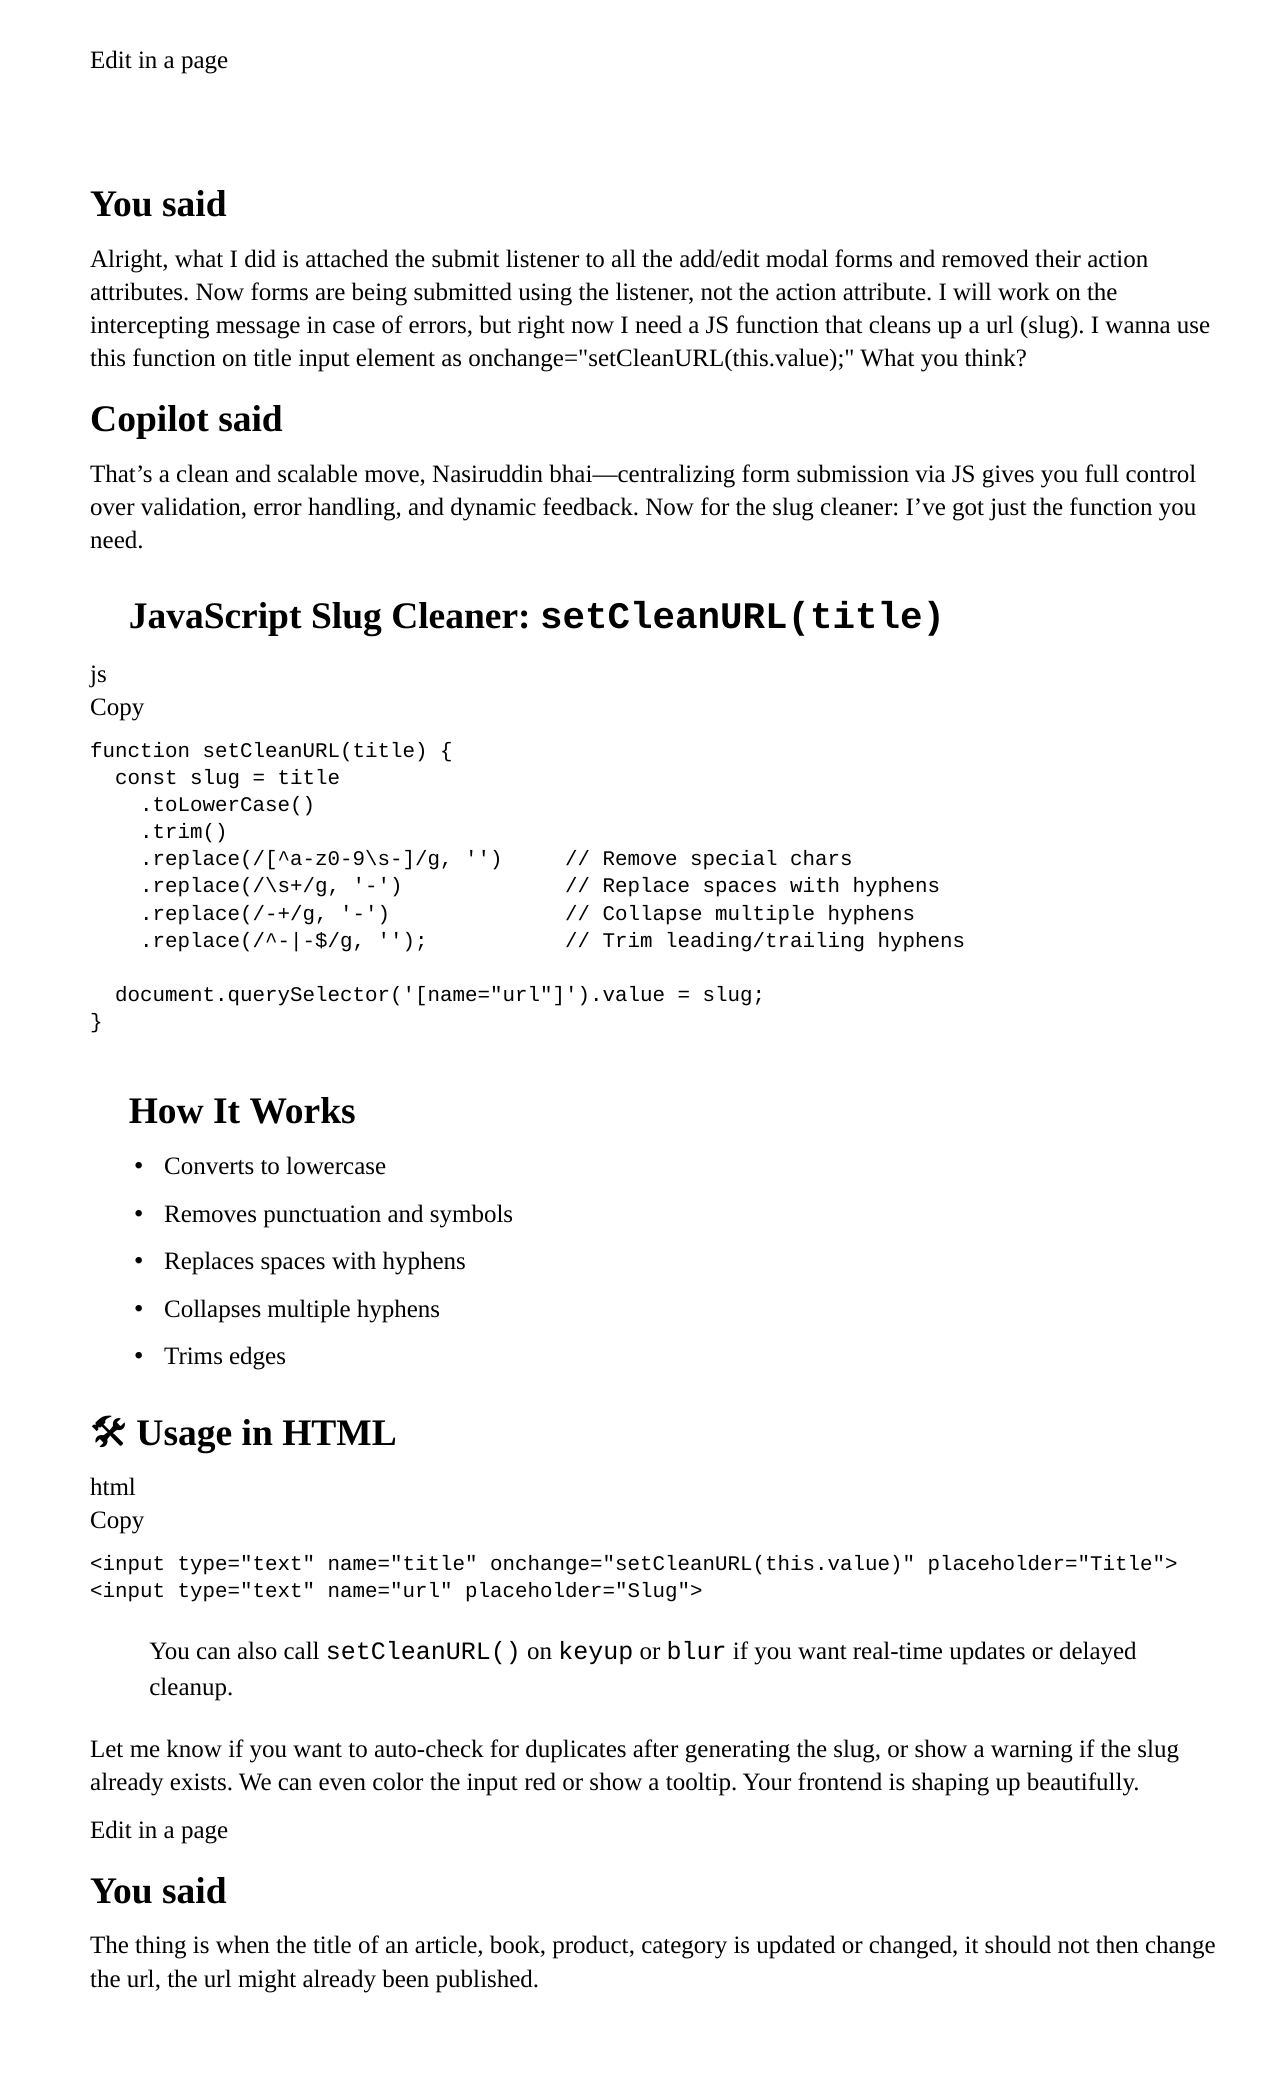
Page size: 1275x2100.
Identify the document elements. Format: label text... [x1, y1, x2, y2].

text Alright, what I did is attached the submit listener to all the add/edit modal forms and removed their action attributes. Now forms are being submitted using the listener, not the action attribute. I will work on the intercepting message in case of errors, but right now I need a JS function that cleans up a url (slug). I wanna use this function on title input element as onchange="setCleanURL(this.value);" What you think? [90, 244, 1230, 372]
text .replace(/^-|-$/g, ''); // Trim leading/trailing hyphens [90, 930, 1230, 953]
subtitle You said [90, 1868, 1230, 1912]
subtitle ✅ JavaScript Slug Cleaner: setCleanURL(title) [90, 593, 1230, 639]
subtitle 🧠 How It Works [90, 1089, 1230, 1132]
text .trim() [90, 821, 1230, 845]
text .replace(/[^a-z0-9\s-]/g, '') // Remove special chars [90, 848, 1230, 872]
text html [90, 1472, 1230, 1501]
subtitle 🛠️ Usage in HTML [90, 1410, 1230, 1453]
text You can also call setCleanURL() on keyup or blur if you want real-time updates or delayed cleanup. [149, 1636, 1171, 1700]
text document.querySelector('[name="url"]').value = slug; [90, 984, 1230, 1008]
text <input type="text" name="title" onchange="setCleanURL(this.value)" placeholder="Title"> [90, 1553, 1230, 1576]
subtitle Copilot said [90, 397, 1230, 440]
list Removes punctuation and symbols [134, 1199, 1230, 1227]
text .replace(/\s+/g, '-') // Replace spaces with hyphens [90, 876, 1230, 899]
text const slug = title [90, 767, 1230, 790]
text <input type="text" name="url" placeholder="Slug"> [90, 1580, 1230, 1603]
text function setCleanURL(title) { [90, 739, 1230, 763]
list Converts to lowercase [134, 1151, 1230, 1180]
text Copy [90, 1505, 1230, 1534]
text } [90, 1011, 1230, 1035]
text The thing is when the title of an article, book, product, category is updated or changed, it should not then change the url, the url might already been published. [90, 1931, 1230, 1992]
subtitle You said [90, 182, 1230, 225]
list Trims edges [134, 1341, 1230, 1370]
text Copy [90, 692, 1230, 721]
text Edit in a page [90, 45, 1230, 74]
text .replace(/-+/g, '-') // Collapse multiple hyphens [90, 903, 1230, 926]
text Let me know if you want to auto-check for duplicates after generating the slug, or show a warning if the slug already exists. We can even color the input red or show a tooltip. Your frontend is shaping up beautifully. [90, 1734, 1230, 1796]
list Collapses multiple hyphens [134, 1294, 1230, 1323]
text .toLowerCase() [90, 794, 1230, 818]
text js [90, 659, 1230, 688]
list Replaces spaces with hyphens [134, 1246, 1230, 1275]
text That’s a clean and scalable move, Nasiruddin bhai—centralizing form submission via JS gives you full control over validation, error handling, and dynamic feedback. Now for the slug cleaner: I’ve got just the function you need. [90, 459, 1230, 554]
text Edit in a page [90, 1815, 1230, 1843]
